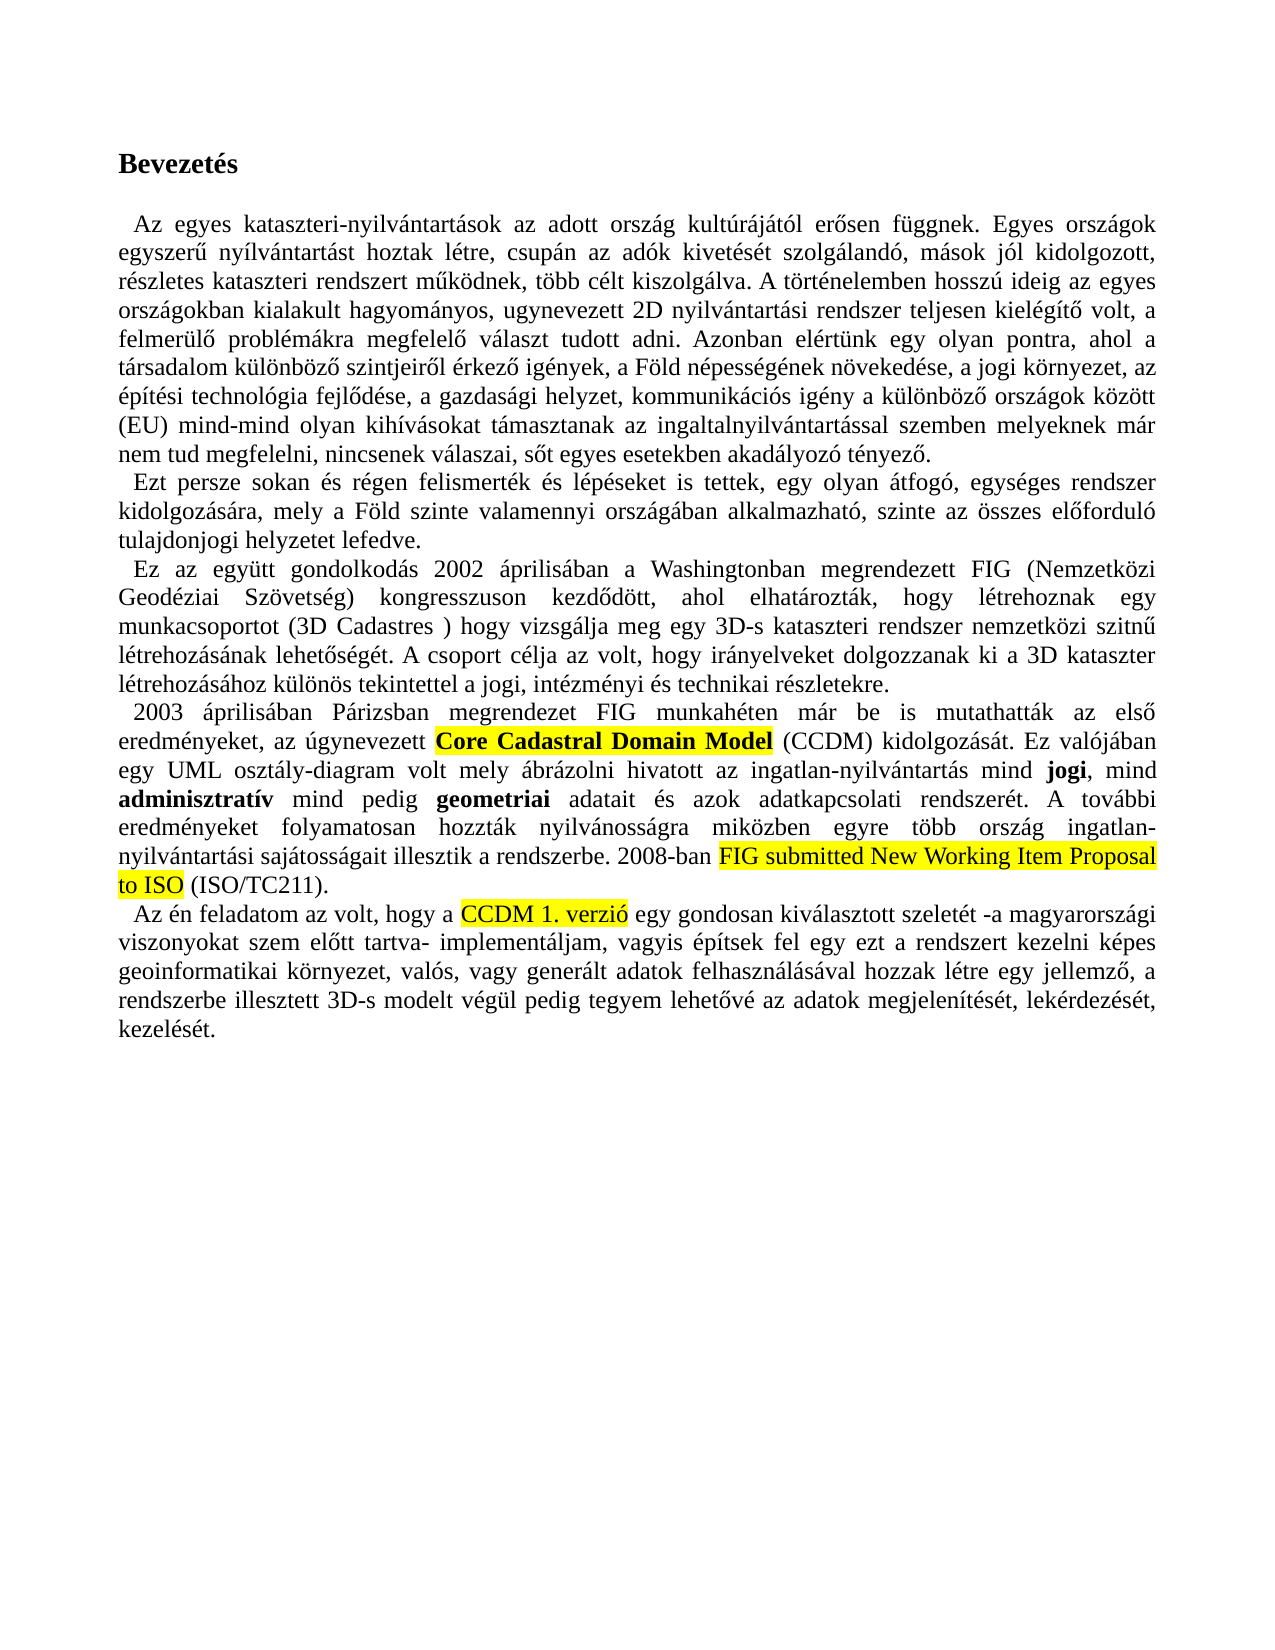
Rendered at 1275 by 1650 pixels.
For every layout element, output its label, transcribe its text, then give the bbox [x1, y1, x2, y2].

text Az egyes kataszteri-nyilvántartások az adott ország kultúrájától erősen függnek. Egyes országok egyszerű nyílvántartást hoztak létre, csupán az adók kivetését szolgálandó, mások jól kidolgozott, részletes kataszteri rendszert működnek, több célt kiszolgálva. A történelemben hosszú ideig az egyes országokban kialakult hagyományos, ugynevezett 2D nyilvántartási rendszer teljesen kielégítő volt, a felmerülő problémákra megfelelő választ tudott adni. Azonban elértünk egy olyan pontra, ahol a társadalom különböző szintjeiről érkező igények, a Föld népességének növekedése, a jogi környezet, az építési technológia fejlődése, a gazdasági helyzet, kommunikációs igény a különböző országok között (EU) mind-mind olyan kihívásokat támasztanak az ingaltalnyilvántartással szemben melyeknek már nem tud megfelelni, nincsenek válaszai, sőt egyes esetekben akadályozó tényező. [118, 209, 1157, 467]
text Ez az együtt gondolkodás 2002 áprilisában a Washingtonban megrendezett FIG (Nemzetközi Geodéziai Szövetség) kongresszuson kezdődött, ahol elhatározták, hogy létrehoznak egy munkacsoportot (3D Cadastres ) hogy vizsgálja meg egy 3D-s kataszteri rendszer nemzetközi szitnű létrehozásának lehetőségét. A csoport célja az volt, hogy irányelveket dolgozzanak ki a 3D kataszter létrehozásához különös tekintettel a jogi, intézményi és technikai részletekre. [118, 554, 1157, 697]
text Bevezetés [118, 146, 1157, 180]
text Az én feladatom az volt, hogy a CCDM 1. verzió egy gondosan kiválasztott szeletét -a magyarországi viszonyokat szem előtt tartva- implementáljam, vagyis építsek fel egy ezt a rendszert kezelni képes geoinformatikai környezet, valós, vagy generált adatok felhasználásával hozzak létre egy jellemző, a rendszerbe illesztett 3D-s modelt végül pedig tegyem lehetővé az adatok megjelenítését, lekérdezését, kezelését. [118, 899, 1157, 1042]
text 2003 áprilisában Párizsban megrendezet FIG munkahéten már be is mutathatták az első eredményeket, az úgynevezett Core Cadastral Domain Model (CCDM) kidolgozását. Ez valójában egy UML osztály-diagram volt mely ábrázolni hivatott az ingatlan-nyilvántartás mind jogi, mind adminisztratív mind pedig geometriai adatait és azok adatkapcsolati rendszerét. A további eredményeket folyamatosan hozzták nyilvánosságra miközben egyre több ország ingatlan-nyilvántartási sajátosságait illesztik a rendszerbe. 2008-ban FIG submitted New Working Item Proposal to ISO (ISO/TC211). [118, 697, 1157, 899]
text Ezt persze sokan és régen felismerték és lépéseket is tettek, egy olyan átfogó, egységes rendszer kidolgozására, mely a Föld szinte valamennyi országában alkalmazható, szinte az összes előforduló tulajdonjogi helyzetet lefedve. [118, 467, 1157, 554]
